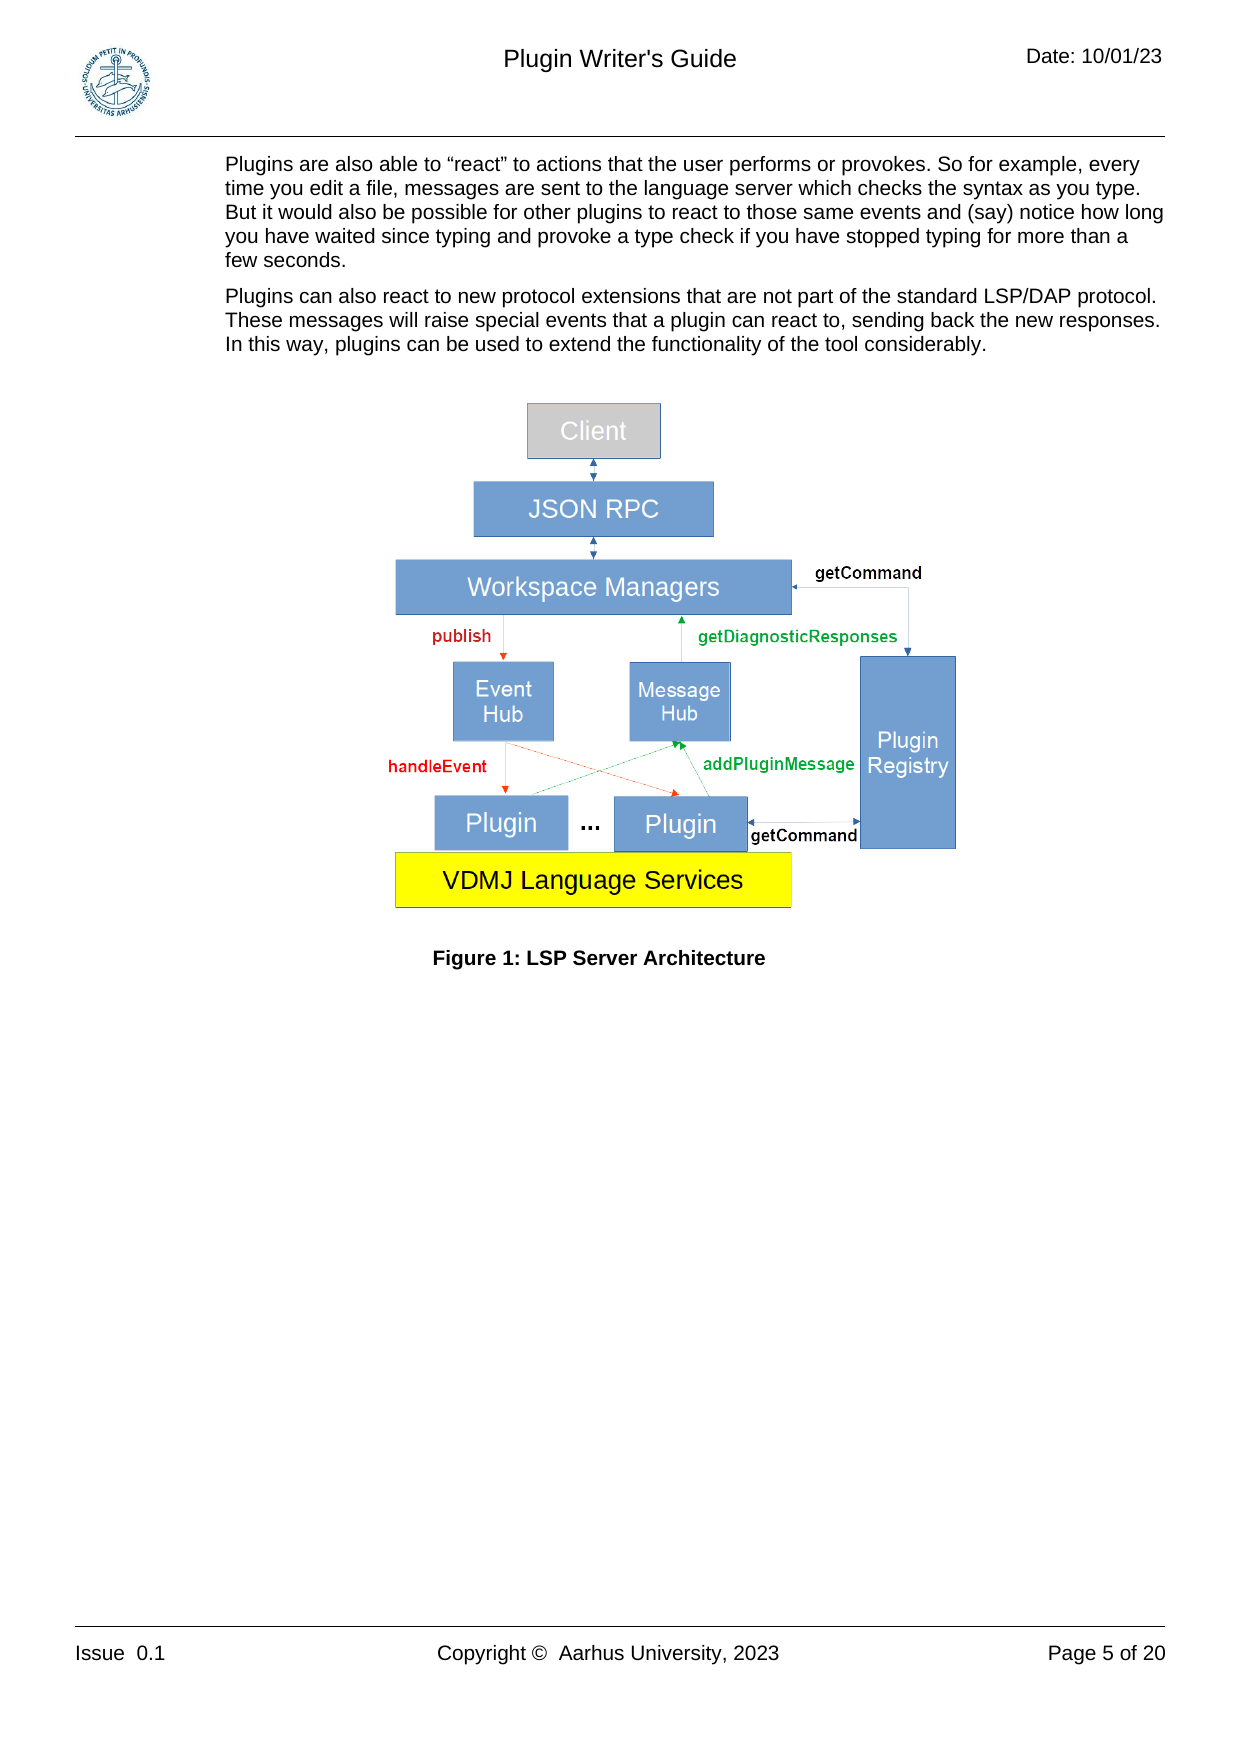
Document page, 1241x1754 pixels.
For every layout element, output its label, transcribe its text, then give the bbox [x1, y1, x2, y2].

text Figure 1: LSP Server Architecture [234, 947, 964, 970]
text Plugins are also able to “react” to actions that the user performs or provokes. So for example, every time you edit a file, messages are sent to the language server which checks the syntax as you type. But it would also be possible for other plugins to react to those same events and (say) notice how long you have waited since typing and provoke a type check if you have stopped typing for more than a few seconds. [225, 152, 1165, 272]
text Plugins can also react to new protocol extensions that are not part of the standard LSP/DAP protocol. These messages will raise special events that a plugin can react to, sending back the new responses. In this way, plugins can be used to extend the functionality of the tool considerably. [225, 285, 1165, 357]
picture [78, 44, 153, 120]
picture [234, 396, 964, 912]
